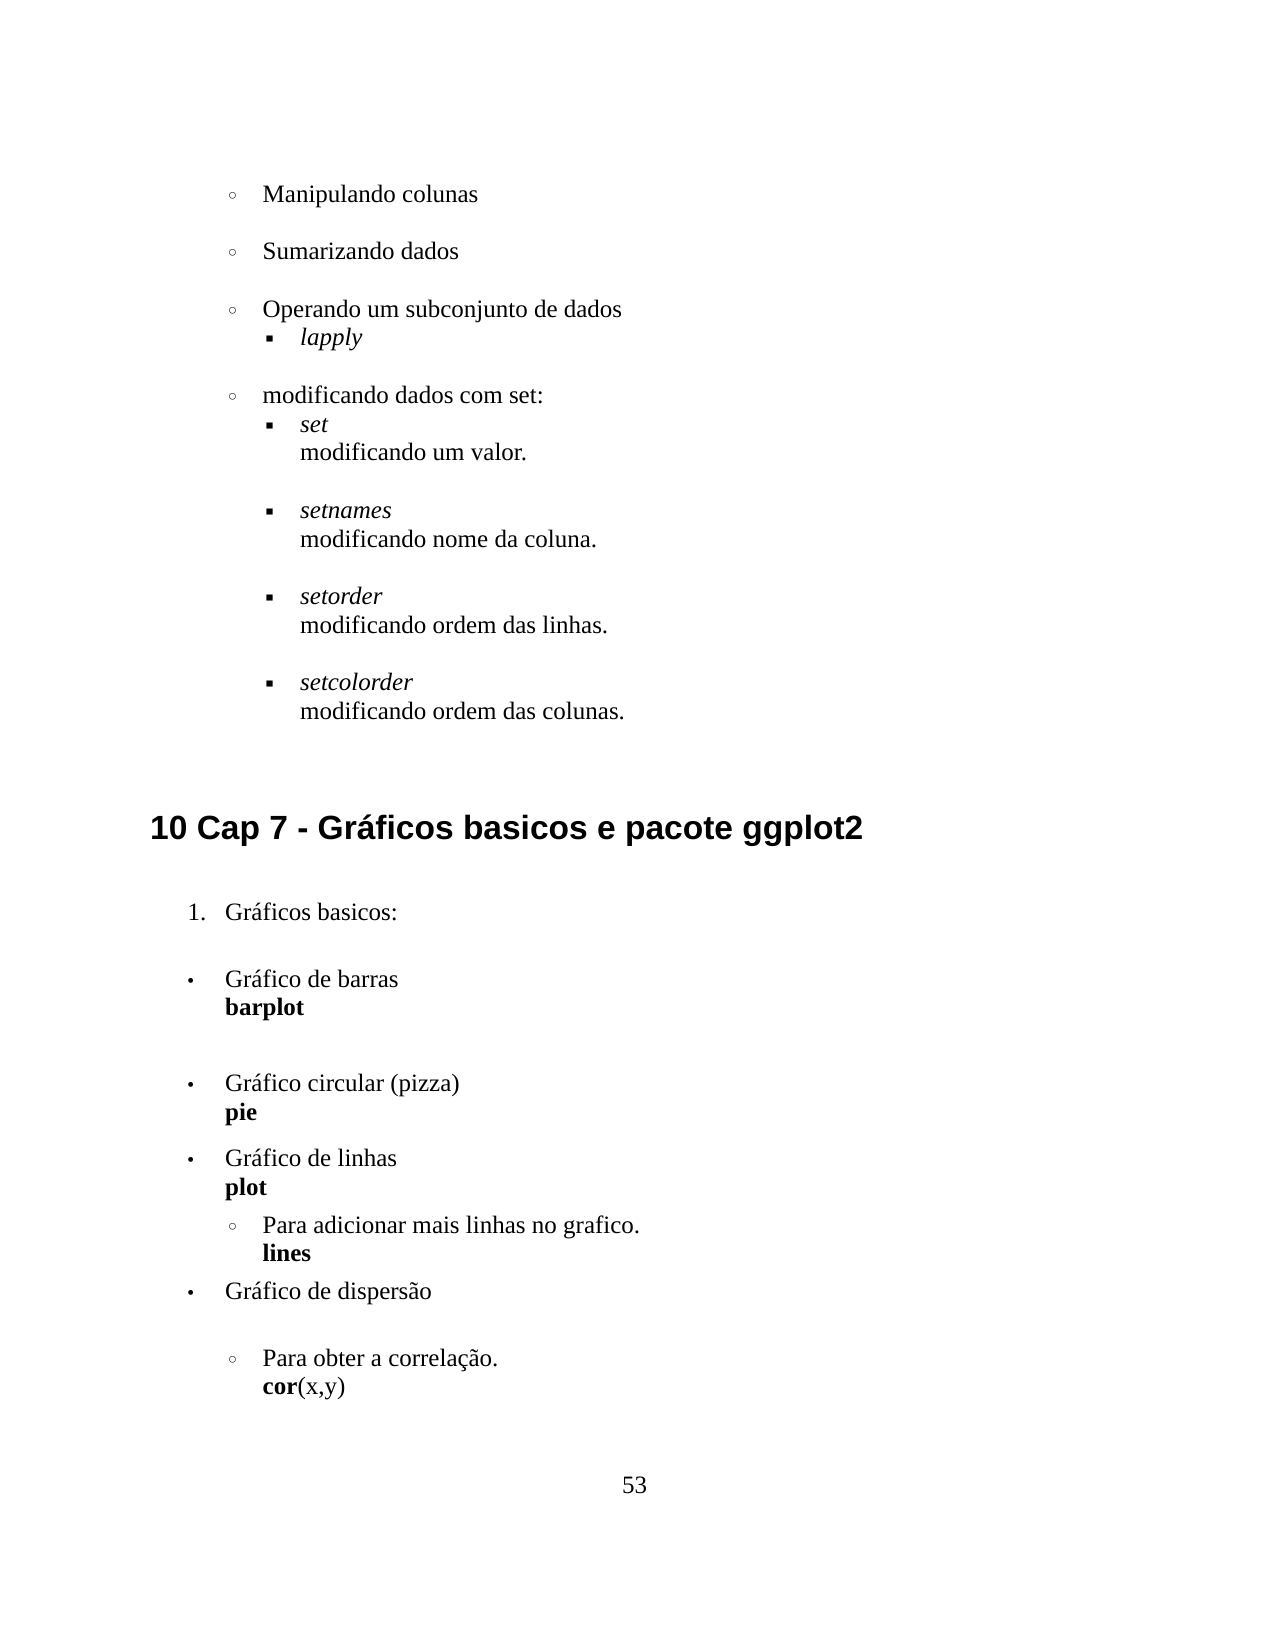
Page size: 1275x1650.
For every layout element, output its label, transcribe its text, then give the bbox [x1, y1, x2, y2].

list Sumarizando dados [225, 236, 1125, 294]
subtitle 10 Cap 7 - Gráficos basicos e pacote ggplot2 [150, 807, 1125, 885]
list Gráficos basicos: [187, 897, 1125, 955]
list modificando dados com set: [225, 380, 1125, 409]
list lapply [262, 322, 1125, 380]
list Para obter a correlação. cor(x,y) [225, 1343, 1125, 1429]
list Gráfico de dispersão [187, 1276, 1125, 1334]
list Para adicionar mais linhas no grafico. lines [225, 1210, 1125, 1267]
list Gráfico de barras barplot [187, 964, 1125, 1050]
list setcolorder modificando ordem das colunas. [262, 667, 1125, 754]
list setorder modificando ordem das linhas. [262, 581, 1125, 667]
list Gráfico circular (pizza) pie [187, 1068, 1125, 1125]
list setnames modificando nome da coluna. [262, 495, 1125, 581]
list set modificando um valor. [262, 409, 1125, 495]
list [225, 150, 1125, 179]
list Gráfico de linhas plot [187, 1143, 1125, 1201]
list Manipulando colunas [225, 179, 1125, 236]
list Operando um subconjunto de dados [225, 294, 1125, 322]
